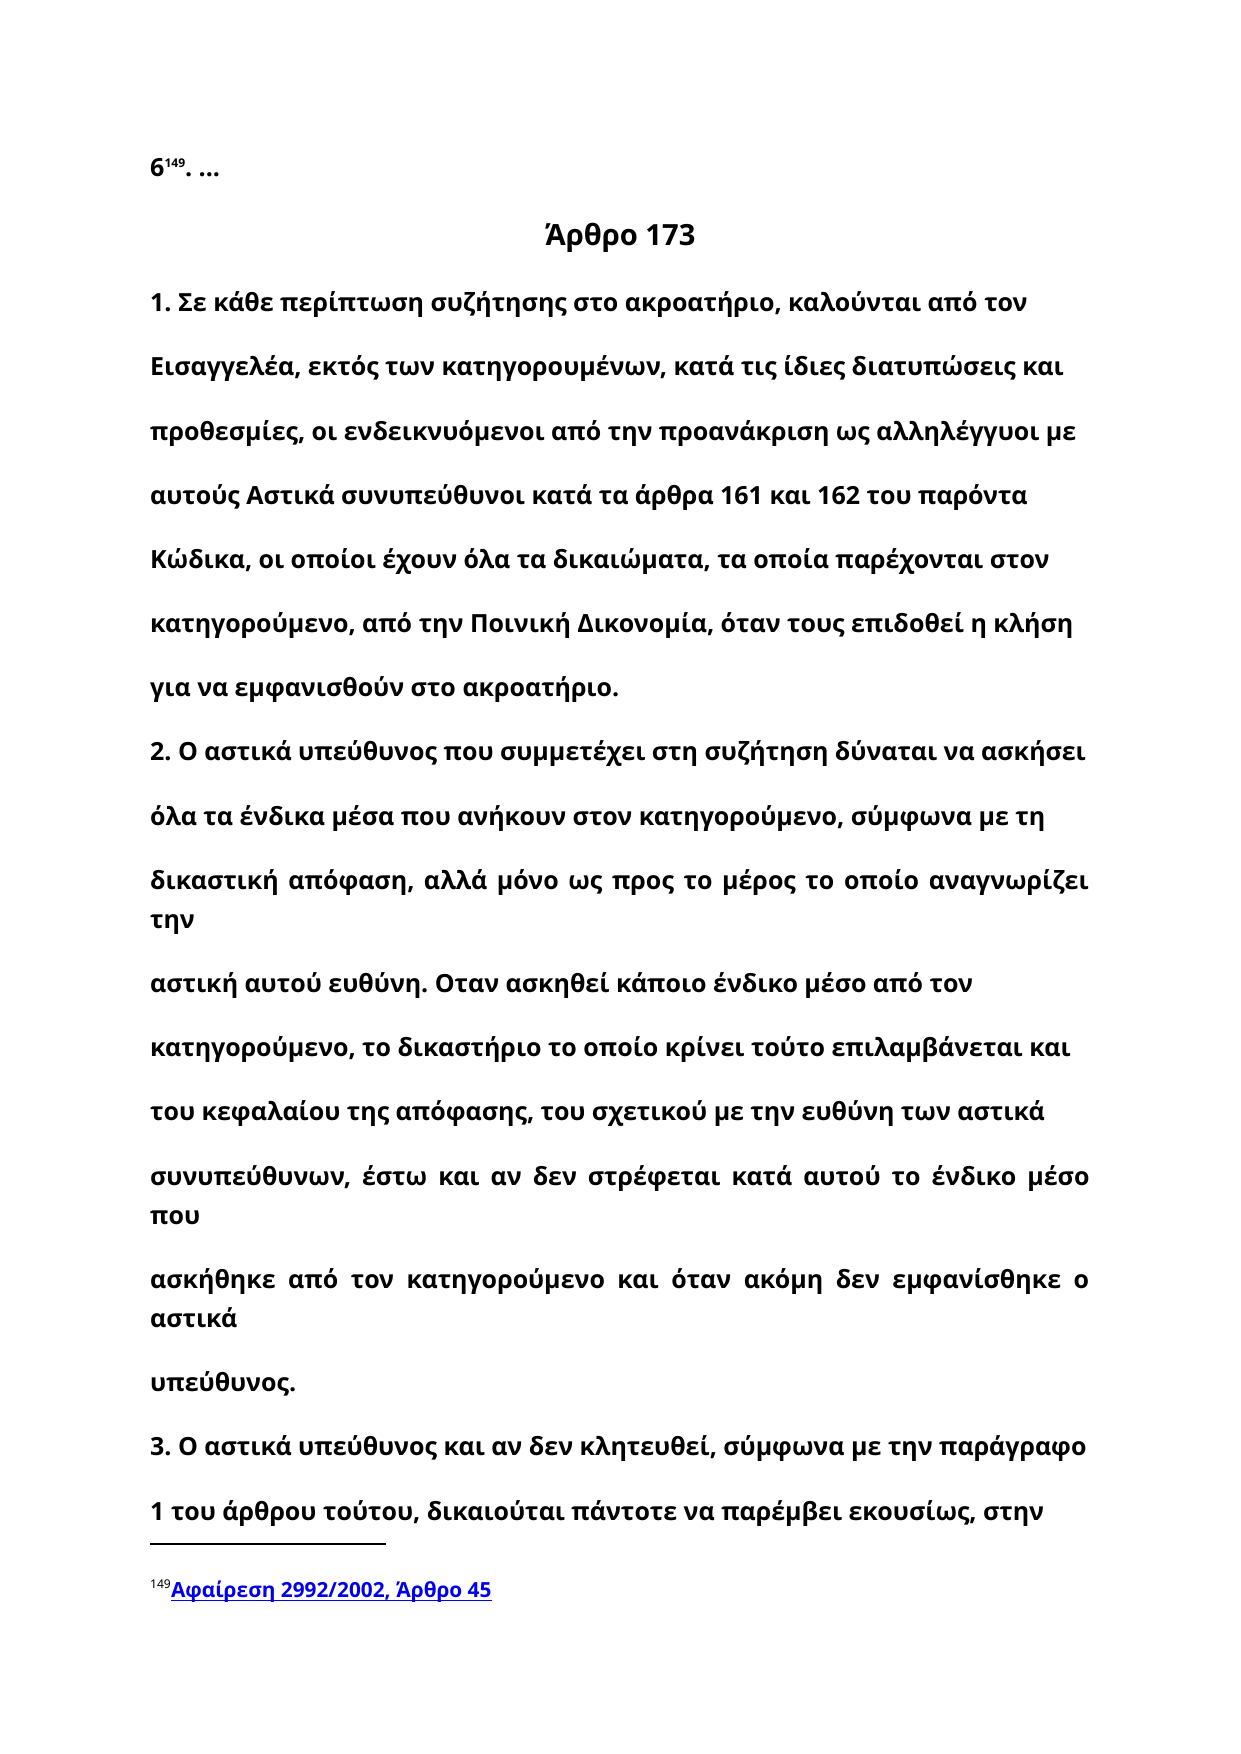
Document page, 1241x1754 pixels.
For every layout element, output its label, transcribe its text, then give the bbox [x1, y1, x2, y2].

text 3. Ο αστικά υπεύθυνος και αν δεν κλητευθεί, σύμφωνα με την παράγραφο [150, 1429, 1090, 1463]
text υπεύθυνος. [150, 1365, 1090, 1399]
text κατηγορούμενο, από την Ποινική Δικονομία, όταν τους επιδοθεί η κλήση [150, 606, 1090, 640]
text 1. Σε κάθε περίπτωση συζήτησης στο ακροατήριο, καλούνται από τον [150, 285, 1090, 319]
text συνυπεύθυνων, έστω και αν δεν στρέφεται κατά αυτού το ένδικο μέσο που [150, 1158, 1090, 1231]
text 1 του άρθρου τούτου, δικαιούται πάντοτε να παρέμβει εκουσίως, στην [150, 1493, 1090, 1527]
text κατηγορούμενο, το δικαστήριο το οποίο κρίνει τούτο επιλαμβάνεται και [150, 1030, 1090, 1064]
text Κώδικα, οι οποίοι έχουν όλα τα δικαιώματα, τα οποία παρέχονται στον [150, 541, 1090, 576]
text δικαστική απόφαση, αλλά μόνο ως προς το μέρος το οποίο αναγνωρίζει την [150, 862, 1090, 936]
text ασκήθηκε από τον κατηγορούμενο και όταν ακόμη δεν εμφανίσθηκε ο αστικά [150, 1261, 1090, 1335]
text αυτούς Αστικά συνυπεύθυνοι κατά τα άρθρα 161 και 162 του παρόντα [150, 477, 1090, 511]
text 2. Ο αστικά υπεύθυνος που συμμετέχει στη συζήτηση δύναται να ασκήσει [150, 734, 1090, 768]
subtitle Άρθρο 173 [150, 214, 1090, 254]
text αστική αυτού ευθύνη. Οταν ασκηθεί κάποιο ένδικο μέσο από τον [150, 966, 1090, 1000]
text όλα τα ένδικα μέσα που ανήκουν στον κατηγορούμενο, σύμφωνα με τη [150, 798, 1090, 832]
text Εισαγγελέα, εκτός των κατηγορουμένων, κατά τις ίδιες διατυπώσεις και [150, 349, 1090, 383]
text προθεσμίες, οι ενδεικνυόμενοι από την προανάκριση ως αλληλέγγυοι με [150, 413, 1090, 447]
text για να εμφανισθούν στο ακροατήριο. [150, 670, 1090, 704]
text του κεφαλαίου της απόφασης, του σχετικού με την ευθύνη των αστικά [150, 1094, 1090, 1128]
text Αφαίρεση 2992/2002, Άρθρο 45 [150, 1576, 1090, 1604]
text 6. ... [150, 150, 1090, 184]
